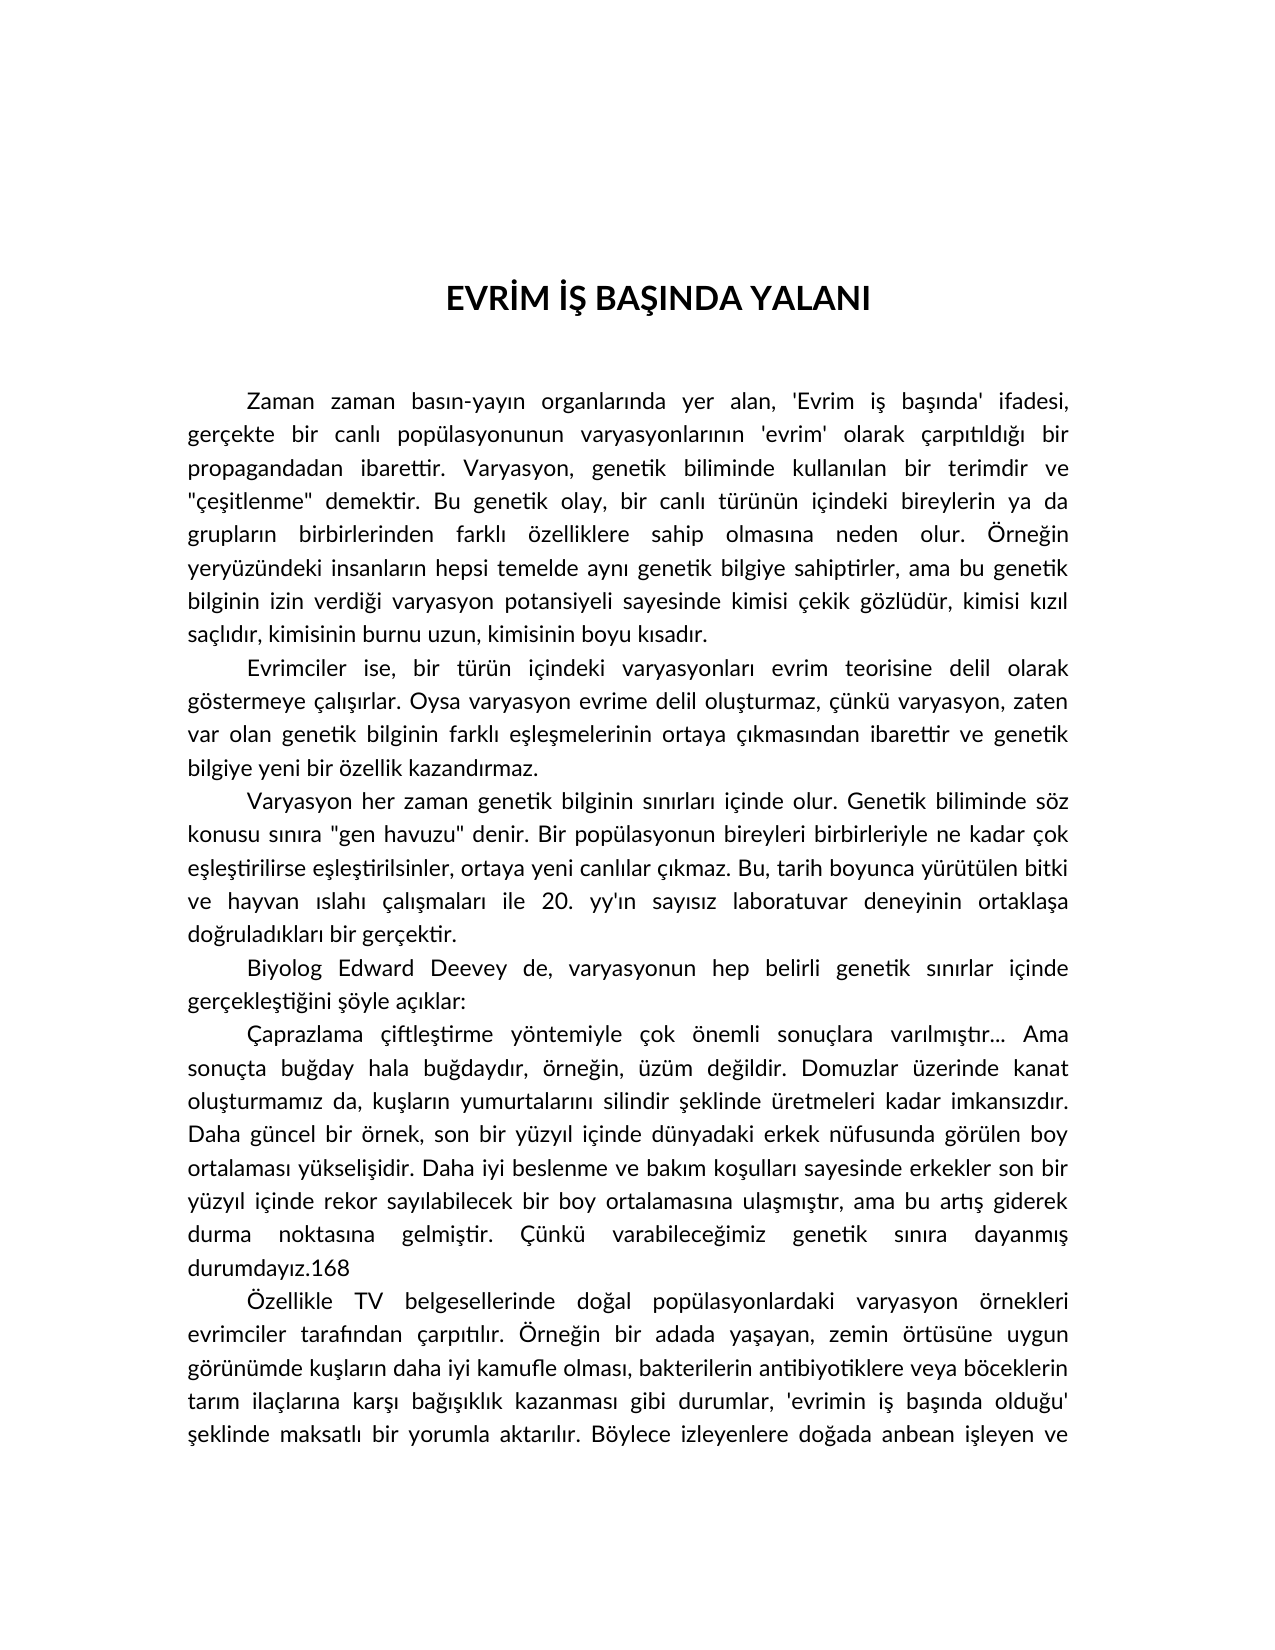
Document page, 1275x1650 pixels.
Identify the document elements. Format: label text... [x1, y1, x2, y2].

subtitle Evrim İş Başında Yalanı [187, 283, 1070, 317]
text Biyolog Edward Deevey de, varyasyonun hep belirli genetik sınırlar içinde gerçekleştiğini şöyle açıklar: [187, 949, 1070, 1016]
text Zaman zaman basın-yayın organlarında yer alan, 'Evrim iş başında' ifadesi, gerçekte bir canlı popülasyonunun varyasyonlarının 'evrim' olarak çarpıtıldığı bir propagandadan ibarettir. Varyasyon, genetik biliminde kullanılan bir terimdir ve "çeşitlenme" demektir. Bu genetik olay, bir canlı türünün içindeki bireylerin ya da grupların birbirlerinden farklı özelliklere sahip olmasına neden olur. Örneğin yeryüzündeki insanların hepsi temelde aynı genetik bilgiye sahiptirler, ama bu genetik bilginin izin verdiği varyasyon potansiyeli sayesinde kimisi çekik gözlüdür, kimisi kızıl saçlıdır, kimisinin burnu uzun, kimisinin boyu kısadır. [187, 383, 1070, 649]
text Çaprazlama çiftleştirme yöntemiyle çok önemli sonuçlara varılmıştır... Ama sonuçta buğday hala buğdaydır, örneğin, üzüm değildir. Domuzlar üzerinde kanat oluşturmamız da, kuşların yumurtalarını silindir şeklinde üretmeleri kadar imkansızdır. Daha güncel bir örnek, son bir yüzyıl içinde dünyadaki erkek nüfusunda görülen boy ortalaması yükselişidir. Daha iyi beslenme ve bakım koşulları sayesinde erkekler son bir yüzyıl içinde rekor sayılabilecek bir boy ortalamasına ulaşmıştır, ama bu artış giderek durma noktasına gelmiştir. Çünkü varabileceğimiz genetik sınıra dayanmış durumdayız.168 [187, 1016, 1070, 1283]
text Varyasyon her zaman genetik bilginin sınırları içinde olur. Genetik biliminde söz konusu sınıra "gen havuzu" denir. Bir popülasyonun bireyleri birbirleriyle ne kadar çok eşleştirilirse eşleştirilsinler, ortaya yeni canlılar çıkmaz. Bu, tarih boyunca yürütülen bitki ve hayvan ıslahı çalışmaları ile 20. yy'ın sayısız laboratuvar deneyinin ortaklaşa doğruladıkları bir gerçektir. [187, 783, 1070, 949]
text Özellikle TV belgesellerinde doğal popülasyonlardaki varyasyon örnekleri evrimciler tarafından çarpıtılır. Örneğin bir adada yaşayan, zemin örtüsüne uygun görünümde kuşların daha iyi kamufle olması, bakterilerin antibiyotiklere veya böceklerin tarım ilaçlarına karşı bağışıklık kazanması gibi durumlar, 'evrimin iş başında olduğu' şeklinde maksatlı bir yorumla aktarılır. Böylece izleyenlere doğada anbean işleyen ve [187, 1283, 1070, 1449]
text Evrimciler ise, bir türün içindeki varyasyonları evrim teorisine delil olarak göstermeye çalışırlar. Oysa varyasyon evrime delil oluşturmaz, çünkü varyasyon, zaten var olan genetik bilginin farklı eşleşmelerinin ortaya çıkmasından ibarettir ve genetik bilgiye yeni bir özellik kazandırmaz. [187, 649, 1070, 783]
